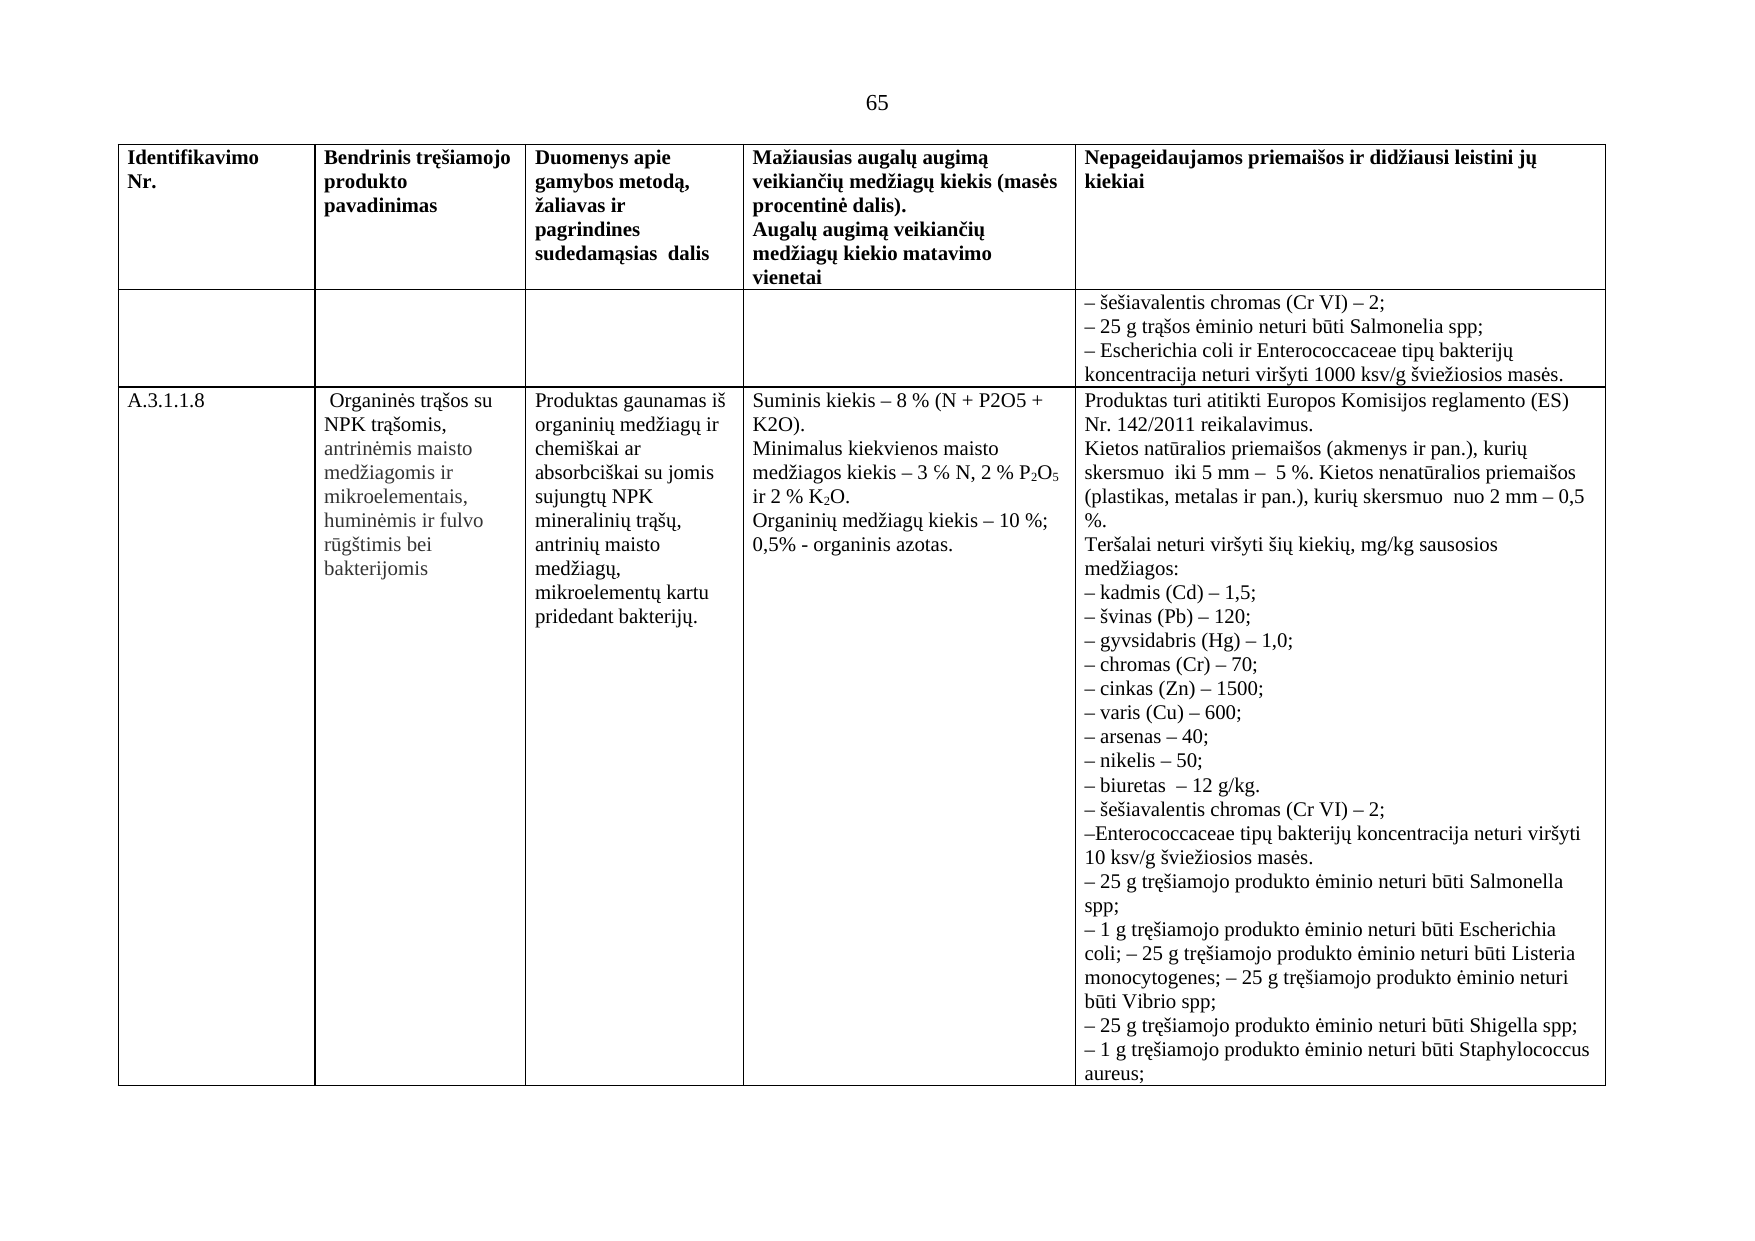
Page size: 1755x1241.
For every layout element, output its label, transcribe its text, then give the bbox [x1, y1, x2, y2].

table_cell Produktas turi atitikti Europos Komisijos reglamento (ES) Nr. 142/2011 reikalavimus. Kietos natūralios priemaišos (akmenys ir pan.), kurių skersmuo iki 5 mm – 5 %. Kietos nenatūralios priemaišos (plastikas, metalas ir pan.), kurių skersmuo nuo 2 mm – 0,5 %. Teršalai neturi viršyti šių kiekių, mg/kg sausosios medžiagos: – kadmis (Cd) – 1,5; – švinas (Pb) – 120; – gyvsidabris (Hg) – 1,0; – chromas (Cr) – 70; – cinkas (Zn) – 1500; – varis (Cu) – 600; – arsenas – 40; – nikelis – 50; – biuretas – 12 g/kg. – šešiavalentis chromas (Cr VI) – 2; –Enterococcaceae tipų bakterijų koncentracija neturi viršyti 10 ksv/g šviežiosios masės. – 25 g tręšiamojo produkto ėminio neturi būti Salmonella spp; – 1 g tręšiamojo produkto ėminio neturi būti Escherichia coli; – 25 g tręšiamojo produkto ėminio neturi būti Listeria monocytogenes; – 25 g tręšiamojo produkto ėminio neturi būti Vibrio spp; – 25 g tręšiamojo produkto ėminio neturi būti Shigella spp; – 1 g tręšiamojo produkto ėminio neturi būti Staphylococcus aureus; [1076, 388, 1605, 1085]
table_cell [526, 290, 743, 386]
table_header Mažiausias augalų augimą veikiančių medžiagų kiekis (masės procentinė dalis). Augalų augimą veikiančių medžiagų kiekio matavimo vienetai [744, 145, 1075, 289]
table_cell [744, 290, 1075, 386]
table_cell A.3.1.1.8 [119, 388, 314, 1085]
table_cell Organinės trąšos su NPK trąšomis, antrinėmis maisto medžiagomis ir mikroelementais, huminėmis ir fulvo rūgštimis bei bakterijomis [316, 388, 525, 1085]
table_header Identifikavimo Nr. [119, 145, 314, 289]
table_cell Suminis kiekis – 8 % (N + P2O5 + K2O). Minimalus kiekvienos maisto medžiagos kiekis – 3 ℅ N, 2 % P2O5 ir 2 % K2O. Organinių medžiagų kiekis – 10 %; 0,5% - organinis azotas. [744, 388, 1075, 1085]
table_cell Produktas gaunamas iš organinių medžiagų ir chemiškai ar absorbciškai su jomis sujungtų NPK mineralinių trąšų, antrinių maisto medžiagų, mikroelementų kartu pridedant bakterijų. [526, 388, 743, 1085]
table_header Duomenys apie gamybos metodą, žaliavas ir pagrindines sudedamąsias dalis [526, 145, 743, 289]
table_header Nepageidaujamos priemaišos ir didžiausi leistini jų kiekiai [1076, 145, 1605, 289]
table_cell – šešiavalentis chromas (Cr VI) – 2; – 25 g trąšos ėminio neturi būti Salmonelia spp; – Escherichia coli ir Enterococcaceae tipų bakterijų koncentracija neturi viršyti 1000 ksv/g šviežiosios masės. [1076, 290, 1605, 386]
table_cell [119, 290, 314, 386]
table_header Bendrinis tręšiamojo produkto pavadinimas [316, 145, 525, 289]
table_cell [316, 290, 525, 386]
